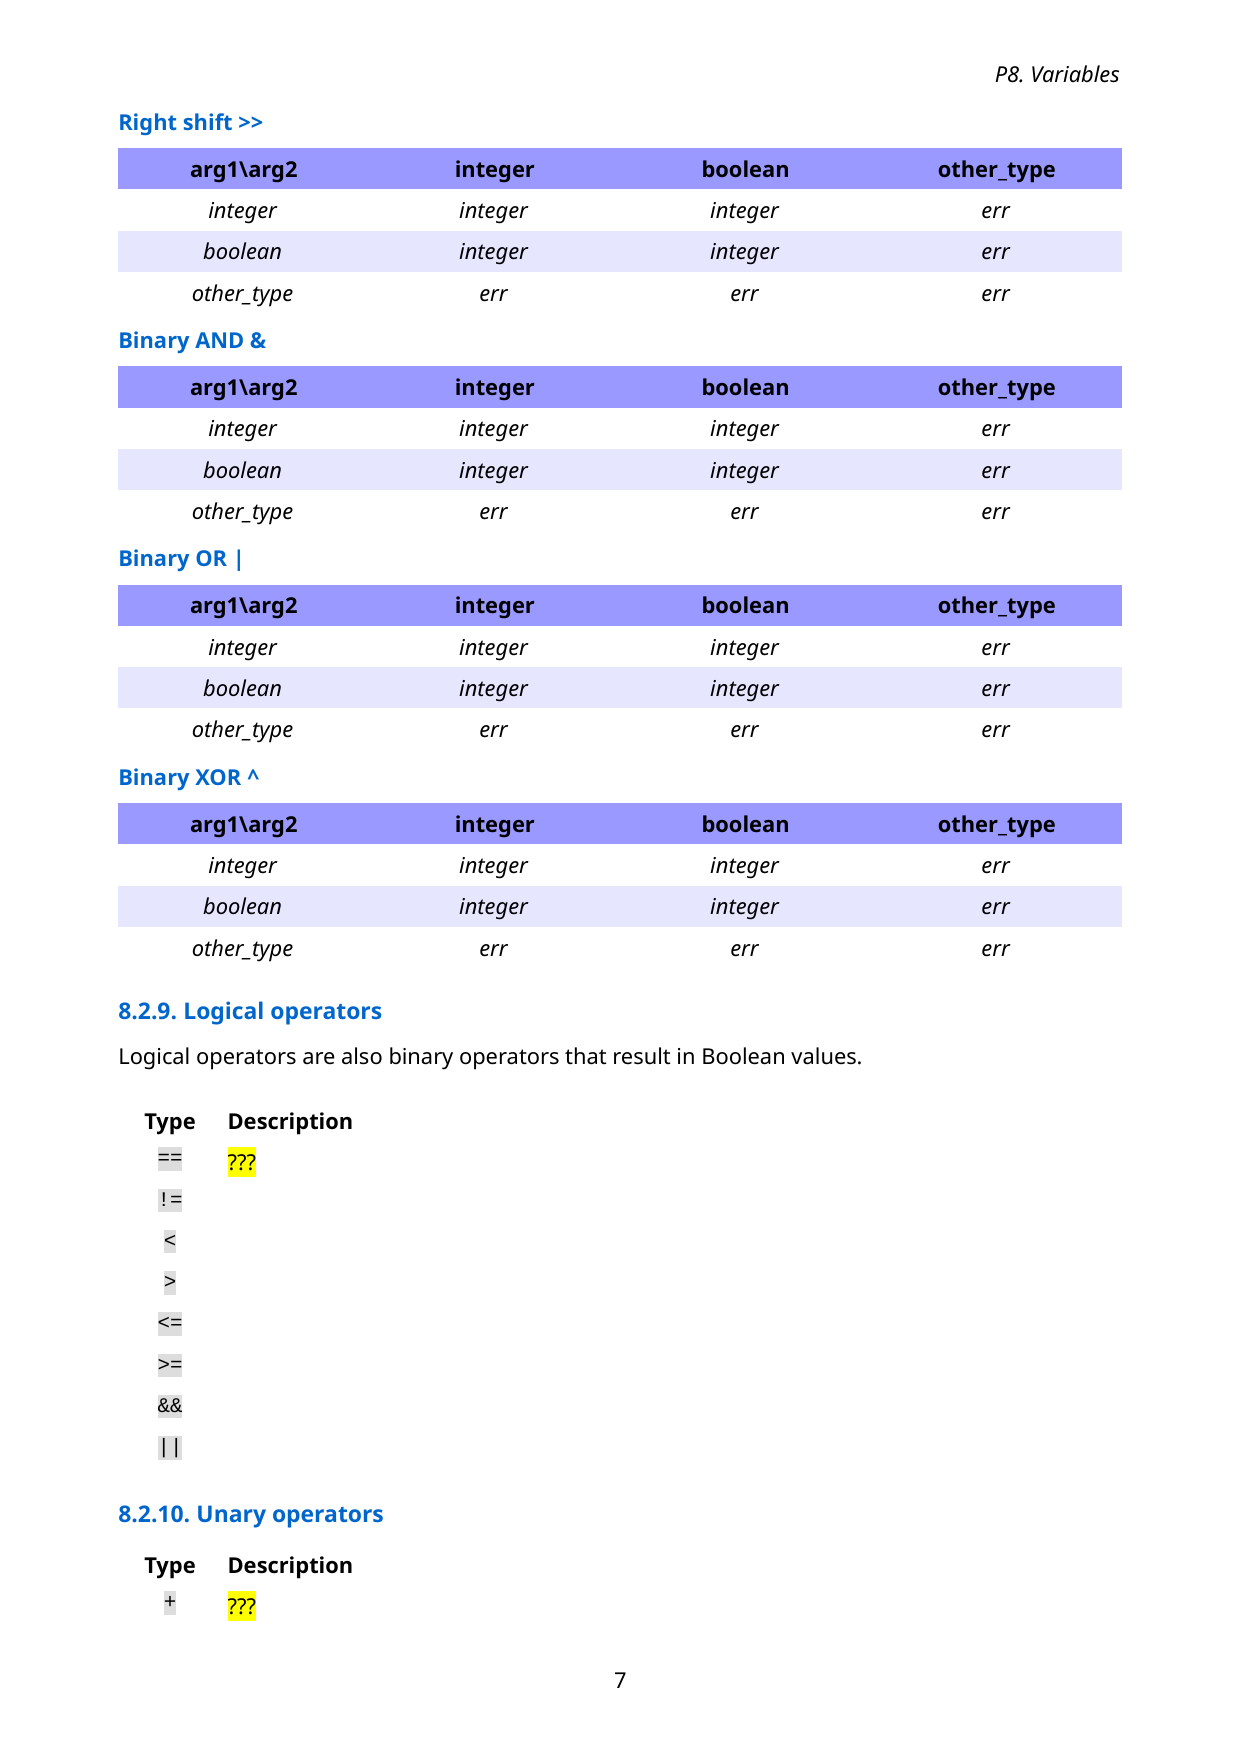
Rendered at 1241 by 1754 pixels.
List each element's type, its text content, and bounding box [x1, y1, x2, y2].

table_header arg1\arg2 [118, 366, 369, 408]
table_cell [222, 1265, 1122, 1307]
table_cell err [620, 490, 871, 531]
table_cell < [118, 1224, 222, 1265]
table_cell [222, 1389, 1122, 1430]
table_cell boolean [118, 667, 369, 708]
table_cell other_type [118, 709, 369, 750]
table_cell [222, 1430, 1122, 1472]
table_cell integer [620, 408, 871, 449]
table_cell err [369, 927, 620, 968]
table_cell integer [620, 449, 871, 490]
table_header Type [118, 1544, 222, 1585]
table_cell err [871, 272, 1122, 313]
table_cell [222, 1348, 1122, 1389]
text Logical operators are also binary operators that result in Boolean values. [118, 1041, 1122, 1071]
table_cell other_type [118, 490, 369, 531]
table_header arg1\arg2 [118, 803, 369, 844]
table_header integer [369, 148, 620, 189]
table_cell err [871, 709, 1122, 750]
table_header other_type [871, 585, 1122, 626]
table_cell boolean [118, 231, 369, 272]
table_cell integer [369, 449, 620, 490]
subtitle Unary operators [118, 1498, 1122, 1529]
table_cell integer [369, 844, 620, 886]
table_cell integer [369, 626, 620, 667]
table_cell err [871, 844, 1122, 886]
table_cell > [118, 1265, 222, 1307]
table_header boolean [620, 148, 871, 189]
table_cell other_type [118, 272, 369, 313]
table_cell ??? [222, 1142, 1122, 1183]
table_cell integer [369, 408, 620, 449]
table_cell <= [118, 1307, 222, 1348]
table_cell err [620, 927, 871, 968]
table_header integer [369, 803, 620, 844]
table_header boolean [620, 585, 871, 626]
table_header other_type [871, 366, 1122, 408]
table_cell [222, 1307, 1122, 1348]
table_cell err [871, 189, 1122, 231]
table_cell err [369, 709, 620, 750]
table_header other_type [871, 803, 1122, 844]
table_cell err [620, 709, 871, 750]
table_cell integer [620, 626, 871, 667]
table_cell integer [369, 189, 620, 231]
table_cell integer [369, 231, 620, 272]
subtitle Binary XOR ^ [118, 762, 1122, 791]
table_cell integer [620, 844, 871, 886]
table_cell err [871, 626, 1122, 667]
table_cell integer [118, 844, 369, 886]
table_cell err [871, 449, 1122, 490]
subtitle Binary AND & [118, 325, 1122, 355]
table_cell err [620, 272, 871, 313]
table_cell integer [369, 886, 620, 927]
table_cell other_type [118, 927, 369, 968]
table_header Description [222, 1100, 1122, 1142]
table_cell boolean [118, 886, 369, 927]
table_cell || [118, 1430, 222, 1472]
table_cell integer [620, 231, 871, 272]
table_header Type [118, 1100, 222, 1142]
table_header other_type [871, 148, 1122, 189]
table_cell err [871, 231, 1122, 272]
table_header Description [222, 1544, 1122, 1585]
subtitle Logical operators [118, 995, 1122, 1026]
table_header arg1\arg2 [118, 148, 369, 189]
subtitle Right shift >> [118, 107, 1122, 136]
table_cell err [369, 490, 620, 531]
table_cell integer [118, 408, 369, 449]
table_cell [222, 1183, 1122, 1224]
table_cell != [118, 1183, 222, 1224]
table_cell + [118, 1585, 222, 1627]
table_cell boolean [118, 449, 369, 490]
table_cell integer [118, 626, 369, 667]
table_cell integer [118, 189, 369, 231]
table_header integer [369, 585, 620, 626]
table_cell integer [369, 667, 620, 708]
table_cell err [871, 490, 1122, 531]
table_header integer [369, 366, 620, 408]
table_cell err [871, 886, 1122, 927]
table_cell integer [620, 886, 871, 927]
table_header arg1\arg2 [118, 585, 369, 626]
table_cell err [871, 408, 1122, 449]
table_cell == [118, 1142, 222, 1183]
table_cell >= [118, 1348, 222, 1389]
subtitle Binary OR | [118, 543, 1122, 573]
table_cell integer [620, 189, 871, 231]
table_cell err [369, 272, 620, 313]
table_header boolean [620, 366, 871, 408]
table_cell err [871, 927, 1122, 968]
table_header boolean [620, 803, 871, 844]
table_cell integer [620, 667, 871, 708]
table_cell err [871, 667, 1122, 708]
table_cell && [118, 1389, 222, 1430]
table_cell ??? [222, 1585, 1122, 1627]
table_cell [222, 1224, 1122, 1265]
